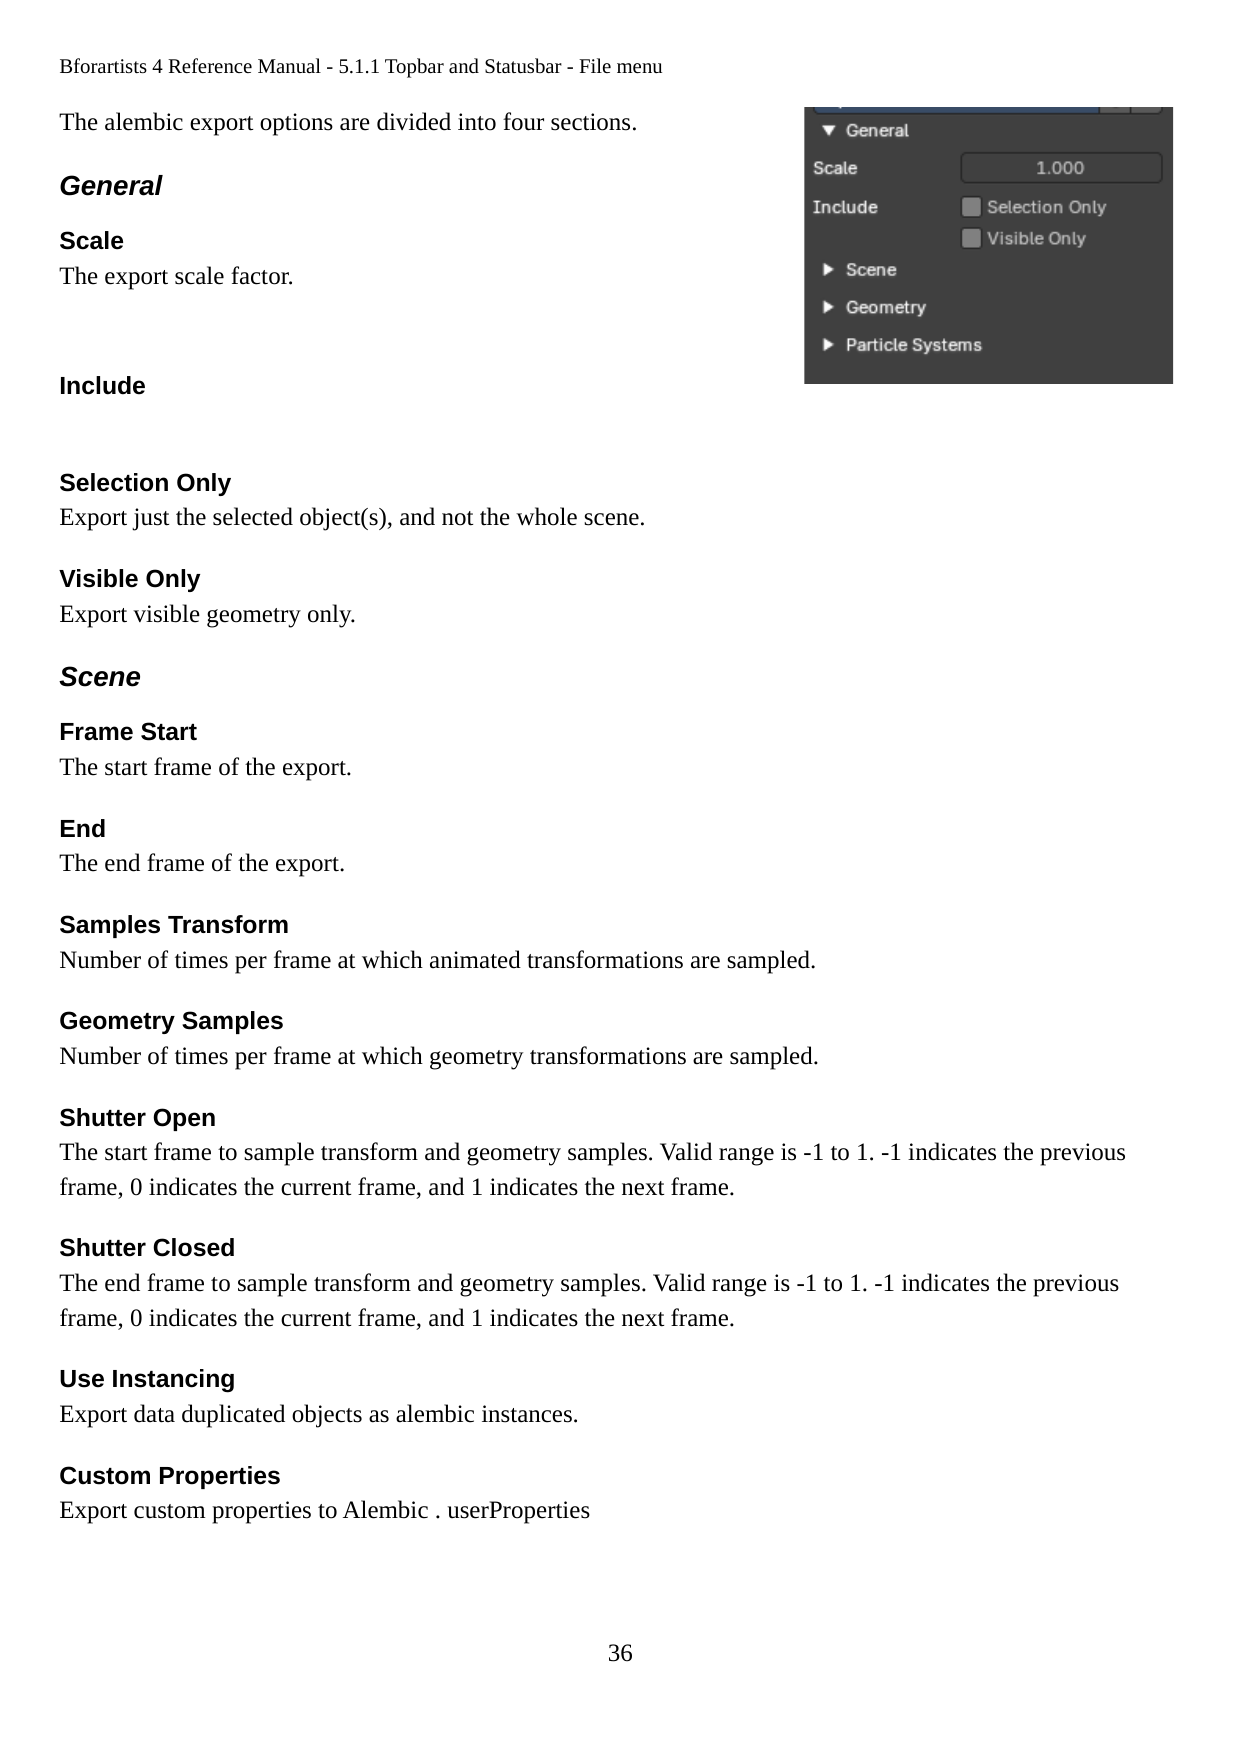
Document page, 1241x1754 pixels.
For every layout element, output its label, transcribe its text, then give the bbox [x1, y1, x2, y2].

subtitle Visible Only [59, 564, 1181, 593]
text Number of times per frame at which animated transformations are sampled. [59, 945, 1181, 973]
text Export visible geometry only. [59, 599, 1181, 628]
text The end frame to sample transform and geometry samples. Valid range is -1 to 1. -1 indicates the previous frame, 0 indicates the current frame, and 1 indicates the next frame. [59, 1268, 1181, 1332]
subtitle Custom Properties [59, 1461, 1181, 1489]
text Export just the selected object(s), and not the whole scene. [59, 502, 1181, 531]
subtitle General [59, 169, 804, 201]
subtitle Geometry Samples [59, 1006, 1181, 1035]
subtitle [1174, 169, 1181, 201]
subtitle Frame Start [59, 717, 1181, 746]
text The start frame of the export. [59, 752, 1181, 781]
text Number of times per frame at which geometry transformations are sampled. [59, 1041, 1181, 1070]
subtitle Samples Transform [59, 910, 1181, 938]
subtitle End [59, 814, 1181, 842]
subtitle Scene [59, 660, 1181, 692]
text The end frame of the export. [59, 848, 1181, 877]
subtitle Include [59, 371, 1181, 400]
subtitle Selection Only [59, 468, 1181, 496]
text The alembic export options are divided into four sections. [59, 107, 804, 136]
text The start frame to sample transform and geometry samples. Valid range is -1 to 1. -1 indicates the previous frame, 0 indicates the current frame, and 1 indicates the next frame. [59, 1137, 1181, 1201]
picture [804, 107, 1174, 384]
subtitle Scale [59, 226, 804, 254]
subtitle Shutter Open [59, 1103, 1181, 1131]
text Export data duplicated objects as alembic instances. [59, 1399, 1181, 1428]
text Export custom properties to Alembic . userProperties [59, 1496, 1181, 1524]
subtitle [1174, 226, 1181, 254]
text The export scale factor. [59, 261, 804, 289]
subtitle Use Instancing [59, 1364, 1181, 1393]
subtitle Shutter Closed [59, 1233, 1181, 1262]
